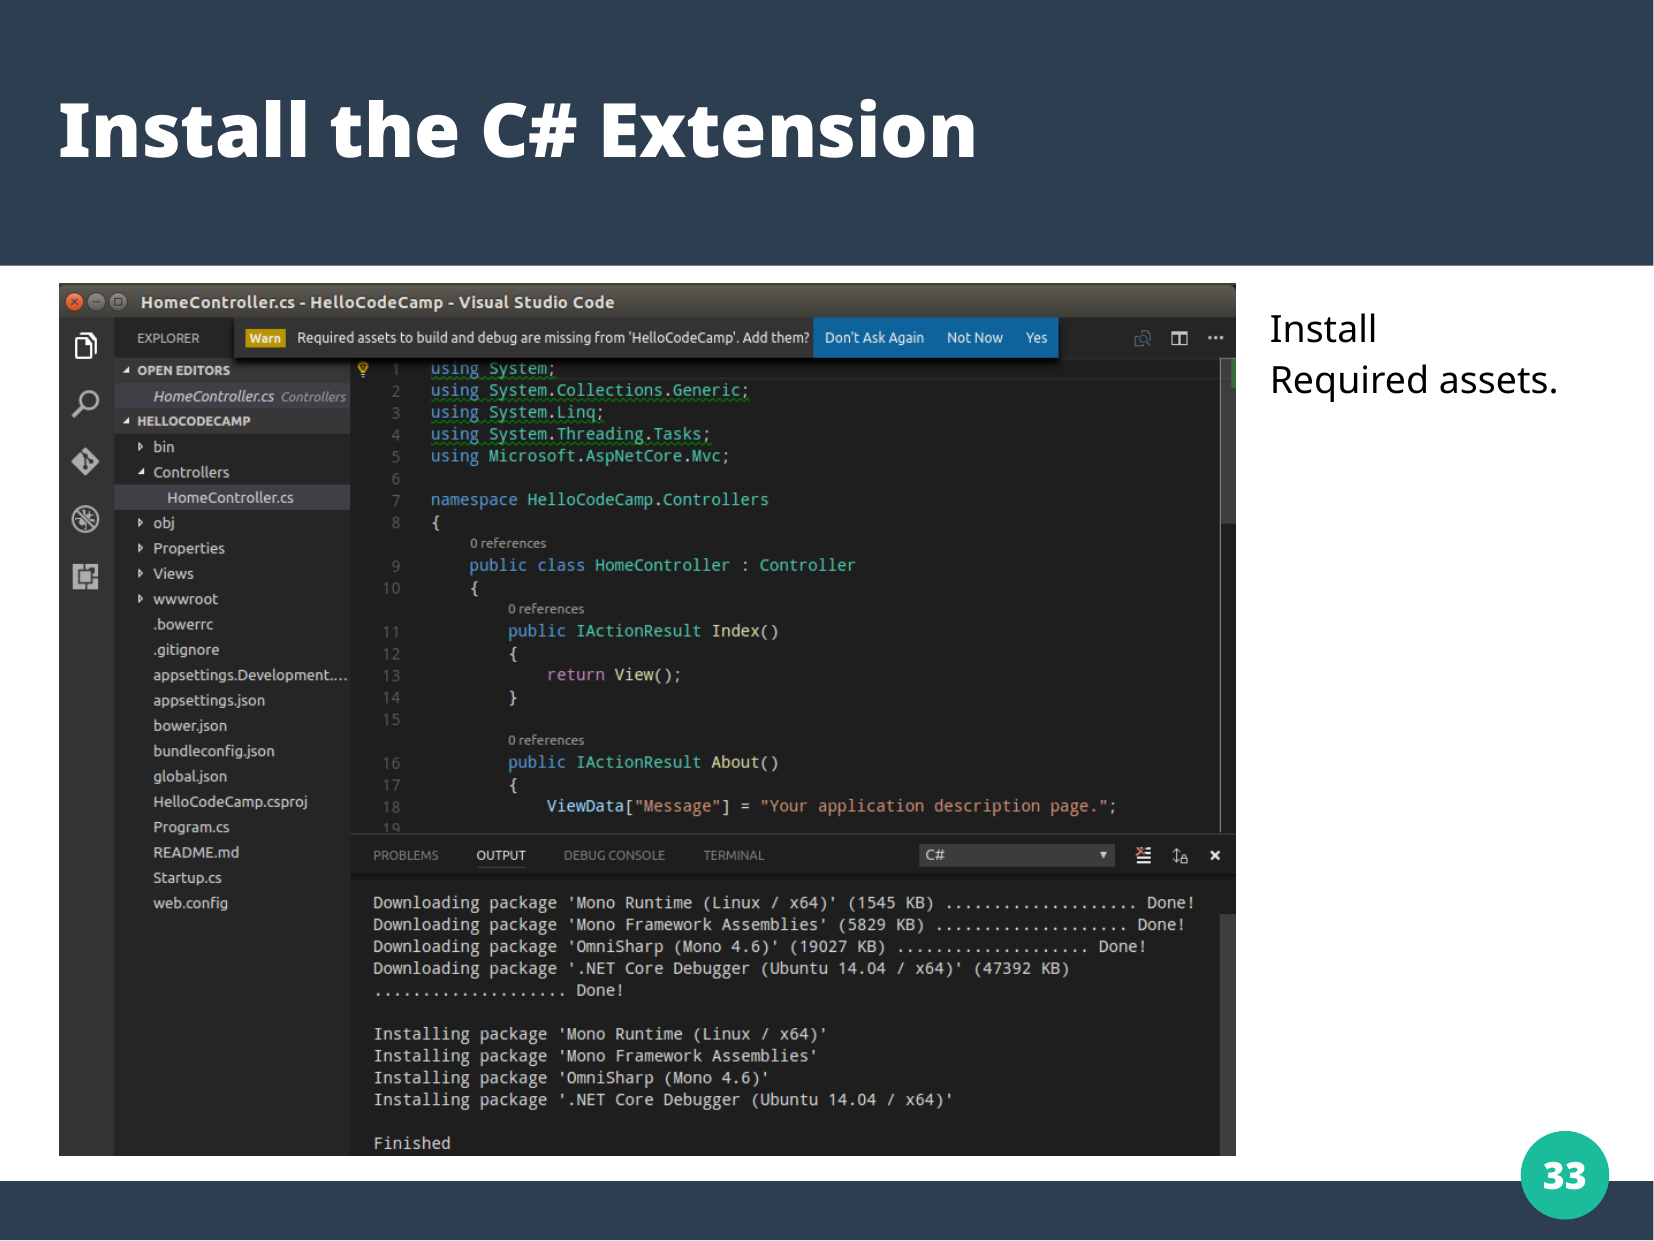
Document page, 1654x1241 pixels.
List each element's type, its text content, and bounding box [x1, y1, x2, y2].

text_box Install Required assets. [1255, 295, 1595, 398]
picture [59, 283, 1236, 1156]
title Install the C# Extension [59, 49, 1595, 207]
